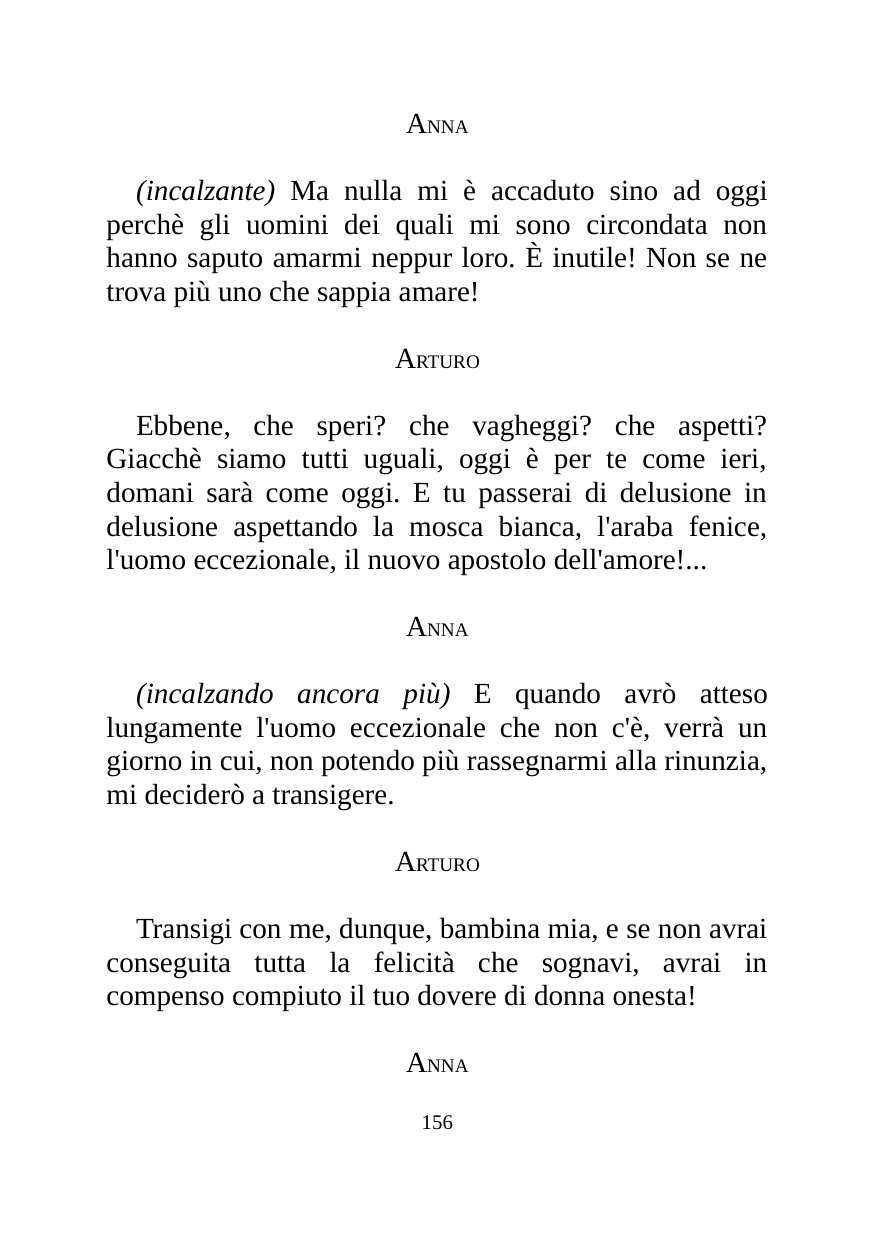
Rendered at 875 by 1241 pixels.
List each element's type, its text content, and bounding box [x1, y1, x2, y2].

text (incalzante) Ma nulla mi è accaduto sino ad oggi perchè gli uomini dei quali mi sono circondata non hanno saputo amarmi neppur loro. È inutile! Non se ne trova più uno che sappia amare! [106, 173, 768, 307]
text Ebbene, che speri? che vagheggi? che aspetti? Giacchè siamo tutti uguali, oggi è per te come ieri, domani sarà come oggi. E tu passerai di delusione in delusione aspettando la mosca bianca, l'araba fenice, l'uomo eccezionale, il nuovo apostolo dell'amore!... [106, 408, 768, 576]
text (incalzando ancora più) E quando avrò atteso lungamente l'uomo eccezionale che non c'è, verrà un giorno in cui, non potendo più rassegnarmi alla rinunzia, mi deciderò a transigere. [106, 676, 768, 811]
text Arturo [106, 341, 768, 374]
text Anna [106, 1045, 768, 1079]
text Arturo [106, 844, 768, 878]
text Anna [106, 106, 768, 140]
text Transigi con me, dunque, bambina mia, e se non avrai conseguita tutta la felicità che sognavi, avrai in compenso compiuto il tuo dovere di donna onesta! [106, 911, 768, 1012]
text Anna [106, 609, 768, 643]
